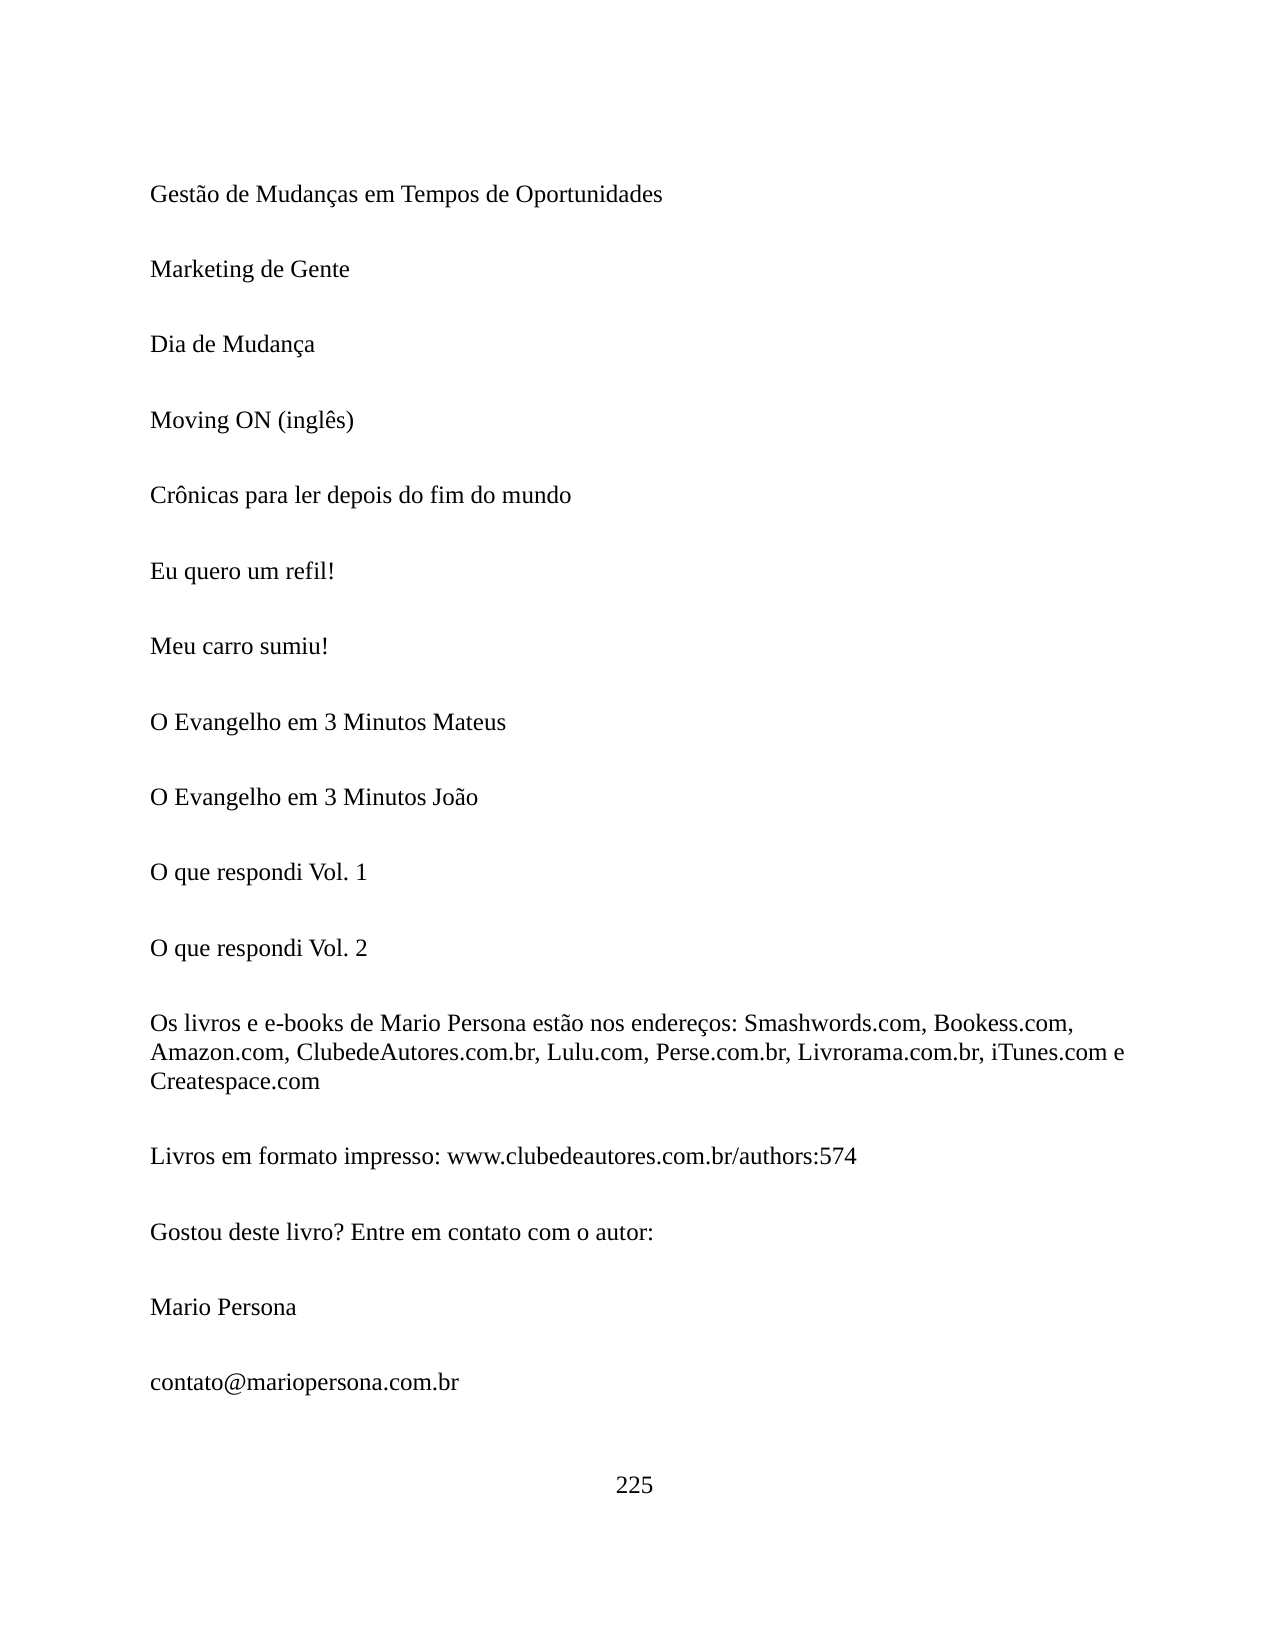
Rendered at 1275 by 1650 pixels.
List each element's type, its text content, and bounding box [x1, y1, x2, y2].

text Moving ON (inglês) [150, 376, 1125, 434]
text O Evangelho em 3 Minutos João [150, 753, 1125, 811]
text Dia de Mudança [150, 301, 1125, 358]
text O que respondi Vol. 1 [150, 829, 1125, 886]
text Livros em formato impresso: www.clubedeautores.com.br/authors:574 [150, 1112, 1125, 1170]
text contato@mariopersona.com.br [150, 1339, 1125, 1396]
text O que respondi Vol. 2 [150, 904, 1125, 962]
text Mario Persona [150, 1263, 1125, 1321]
text Gestão de Mudanças em Tempos de Oportunidades [150, 150, 1125, 207]
text Gostou deste livro? Entre em contato com o autor: [150, 1188, 1125, 1245]
text O Evangelho em 3 Minutos Mateus [150, 678, 1125, 735]
text Os livros e e-books de Mario Persona estão nos endereços: Smashwords.com, Bookess.com, Amazon.com, ClubedeAutores.com.br, Lulu.com, Perse.com.br, Livrorama.com.br, iTunes.com e Createspace.com [150, 979, 1125, 1094]
text Crônicas para ler depois do fim do mundo [150, 452, 1125, 509]
text Marketing de Gente [150, 225, 1125, 283]
text Eu quero um refil! [150, 527, 1125, 584]
text Meu carro sumiu! [150, 602, 1125, 660]
